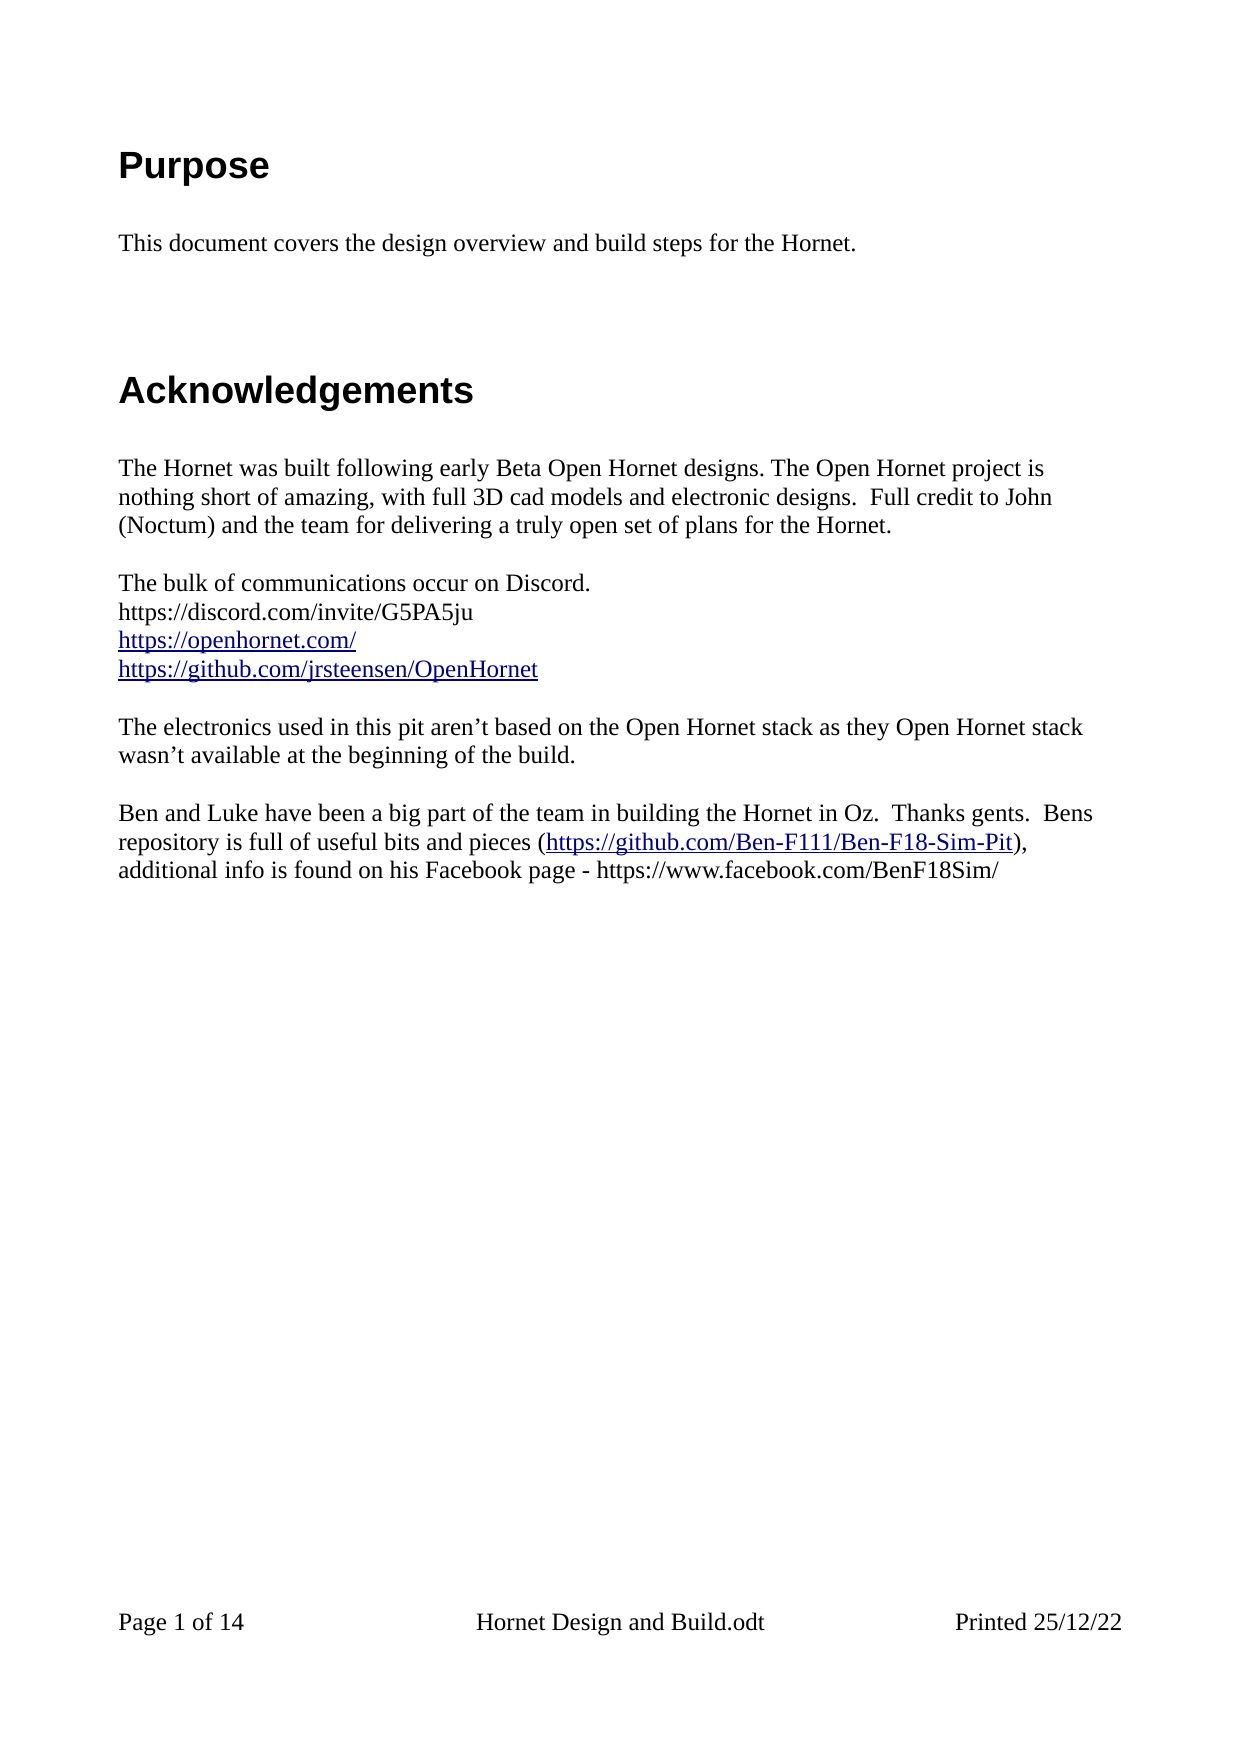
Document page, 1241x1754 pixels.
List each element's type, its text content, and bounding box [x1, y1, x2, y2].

text The bulk of communications occur on Discord. [118, 568, 1122, 597]
subtitle Purpose [118, 143, 1122, 187]
text The Hornet was built following early Beta Open Hornet designs. The Open Hornet project is nothing short of amazing, with full 3D cad models and electronic designs. Full credit to John (Noctum) and the team for delivering a truly open set of plans for the Hornet. [118, 453, 1122, 539]
text Ben and Luke have been a big part of the team in building the Hornet in Oz. Thanks gents. Bens repository is full of useful bits and pieces (https://github.com/Ben-F111/Ben-F18-Sim-Pit), additional info is found on his Facebook page - https://www.facebook.com/BenF18Sim/ [118, 798, 1122, 884]
subtitle Acknowledgements [118, 368, 1122, 412]
text https://openhornet.com/ [118, 625, 1122, 654]
text The electronics used in this pit aren’t based on the Open Hornet stack as they Open Hornet stack wasn’t available at the beginning of the build. [118, 712, 1122, 769]
text This document covers the design overview and build steps for the Hornet. [118, 228, 1122, 257]
text https://discord.com/invite/G5PA5ju [118, 597, 1122, 625]
text https://github.com/jrsteensen/OpenHornet [118, 654, 1122, 683]
